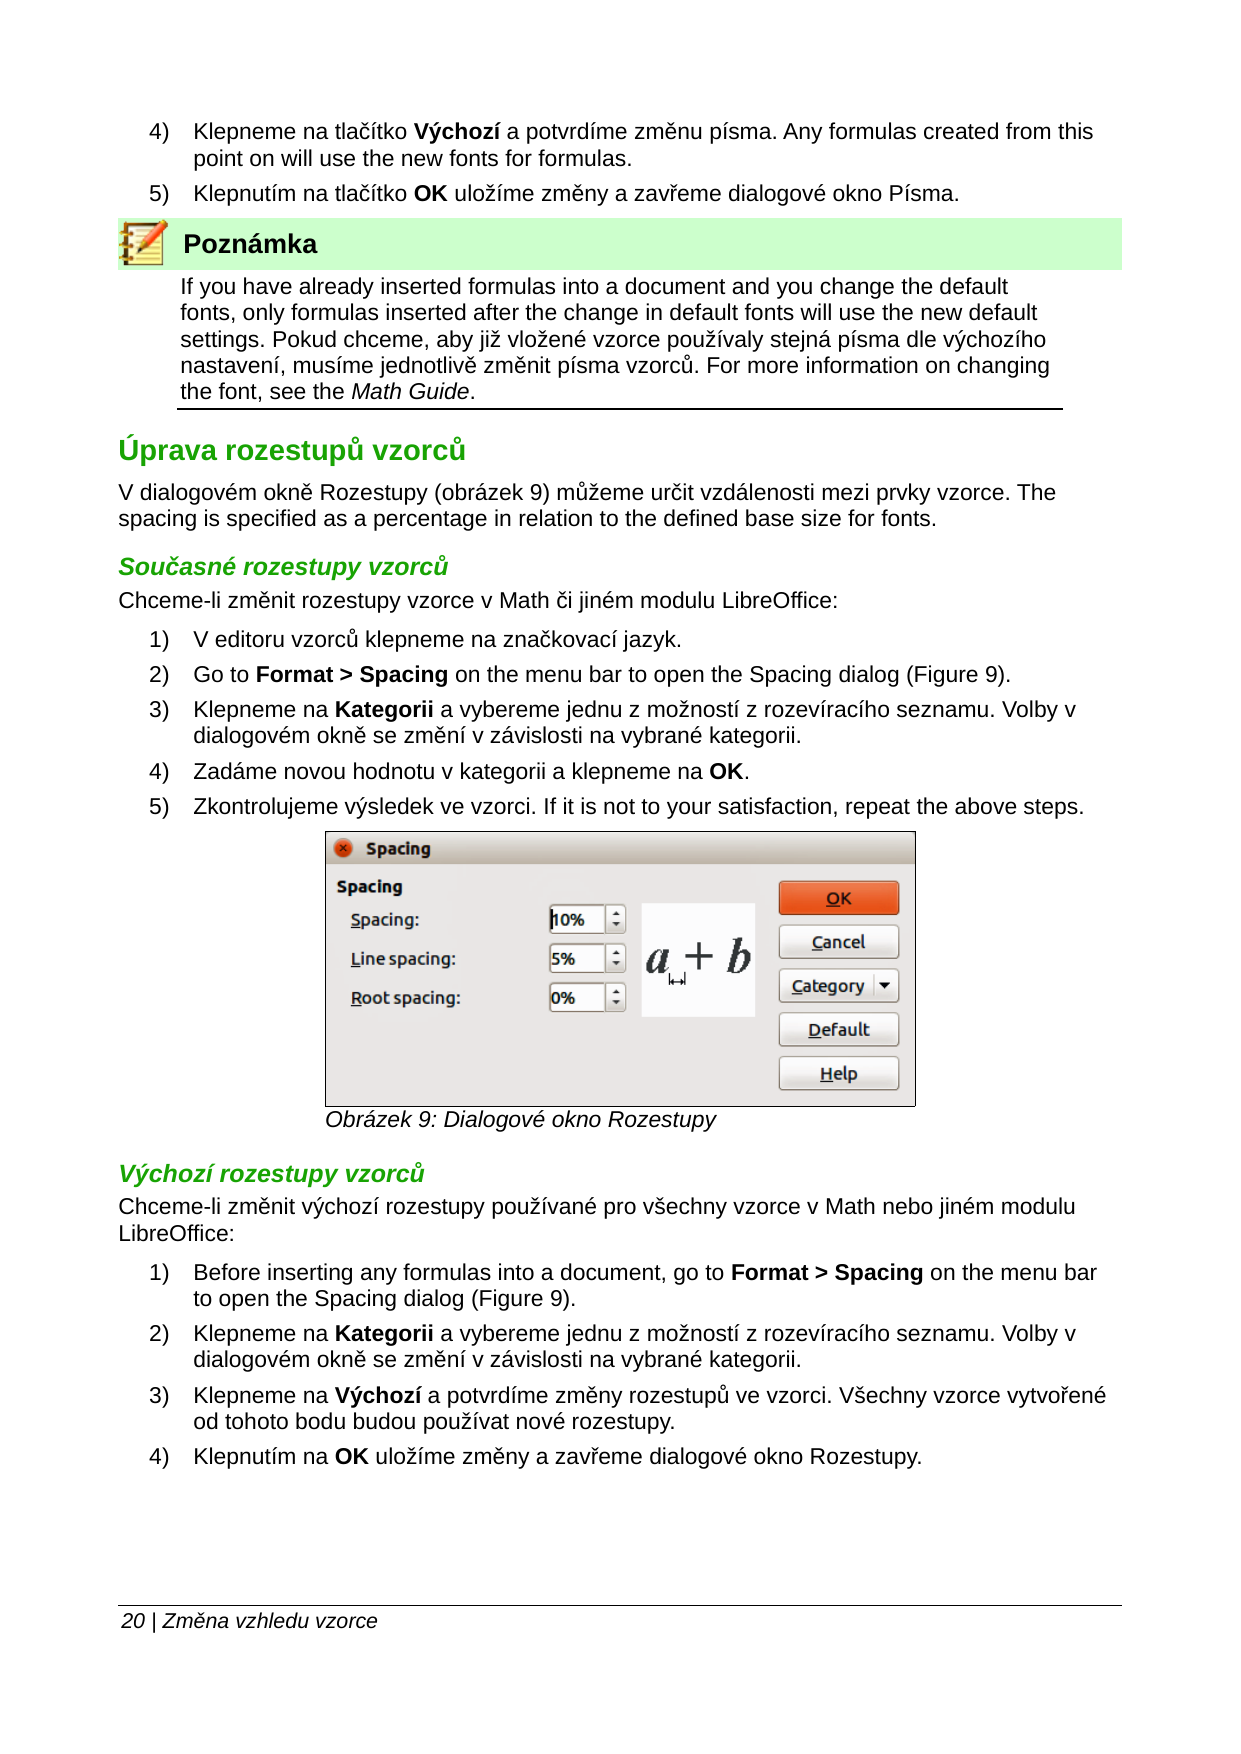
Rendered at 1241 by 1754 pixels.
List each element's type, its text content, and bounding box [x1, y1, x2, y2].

text If you have already inserted formulas into a document and you change the default fonts, only formulas inserted after the change in default fonts will use the new default settings. Pokud chceme, aby již vložené vzorce používaly stejná písma dle výchozího nastavení, musíme jednotlivě změnit písma vzorců. For more information on changing the font, see the Math Guide. [177, 270, 1063, 408]
text V dialogovém okně Rozestupy (obrázek 9) můžeme určit vzdálenosti mezi prvky vzorce. The spacing is specified as a percentage in relation to the defined base size for fonts. [118, 479, 1122, 531]
text Chceme-li změnit výchozí rozestupy používané pro všechny vzorce v Math nebo jiném modulu LibreOffice: [118, 1193, 1122, 1246]
list Klepneme na tlačítko Výchozí a potvrdíme změnu písma. Any formulas created from this point on will use the new fonts for formulas. [169, 118, 1122, 171]
subtitle Výchozí rozestupy vzorců [118, 1158, 1122, 1187]
list Zkontrolujeme výsledek ve vzorci. If it is not to your satisfaction, repeat the above steps. [169, 793, 1122, 819]
list Go to Format > Spacing on the menu bar to open the Spacing dialog (Figure 9). [169, 661, 1122, 687]
list V editoru vzorců klepneme na značkovací jazyk. [169, 626, 1122, 652]
list Klepnutím na tlačítko OK uložíme změny a zavřeme dialogové okno Písma. [169, 180, 1122, 206]
list Before inserting any formulas into a document, go to Format > Spacing on the menu bar to open the Spacing dialog (Figure 9). [169, 1258, 1122, 1311]
text Obrázek 9: Dialogové okno Rozestupy [325, 1107, 915, 1133]
subtitle Poznámka [118, 218, 1122, 270]
list Klepneme na Výchozí a potvrdíme změny rozestupů ve vzorci. Všechny vzorce vytvořené od tohoto bodu budou používat nové rozestupy. [169, 1382, 1122, 1434]
picture [326, 832, 915, 1106]
subtitle Současné rozestupy vzorců [118, 552, 1122, 581]
list Klepnutím na OK uložíme změny a zavřeme dialogové okno Rozestupy. [169, 1443, 1122, 1469]
subtitle Úprava rozestupů vzorců [118, 433, 1122, 467]
picture [119, 218, 170, 269]
list Zadáme novou hodnotu v kategorii a klepneme na OK. [169, 758, 1122, 784]
list Klepneme na Kategorii a vybereme jednu z možností z rozevíracího seznamu. Volby v dialogovém okně se změní v závislosti na vybrané kategorii. [169, 696, 1122, 749]
list Klepneme na Kategorii a vybereme jednu z možností z rozevíracího seznamu. Volby v dialogovém okně se změní v závislosti na vybrané kategorii. [169, 1320, 1122, 1373]
text Chceme-li změnit rozestupy vzorce v Math či jiném modulu LibreOffice: [118, 587, 1122, 613]
